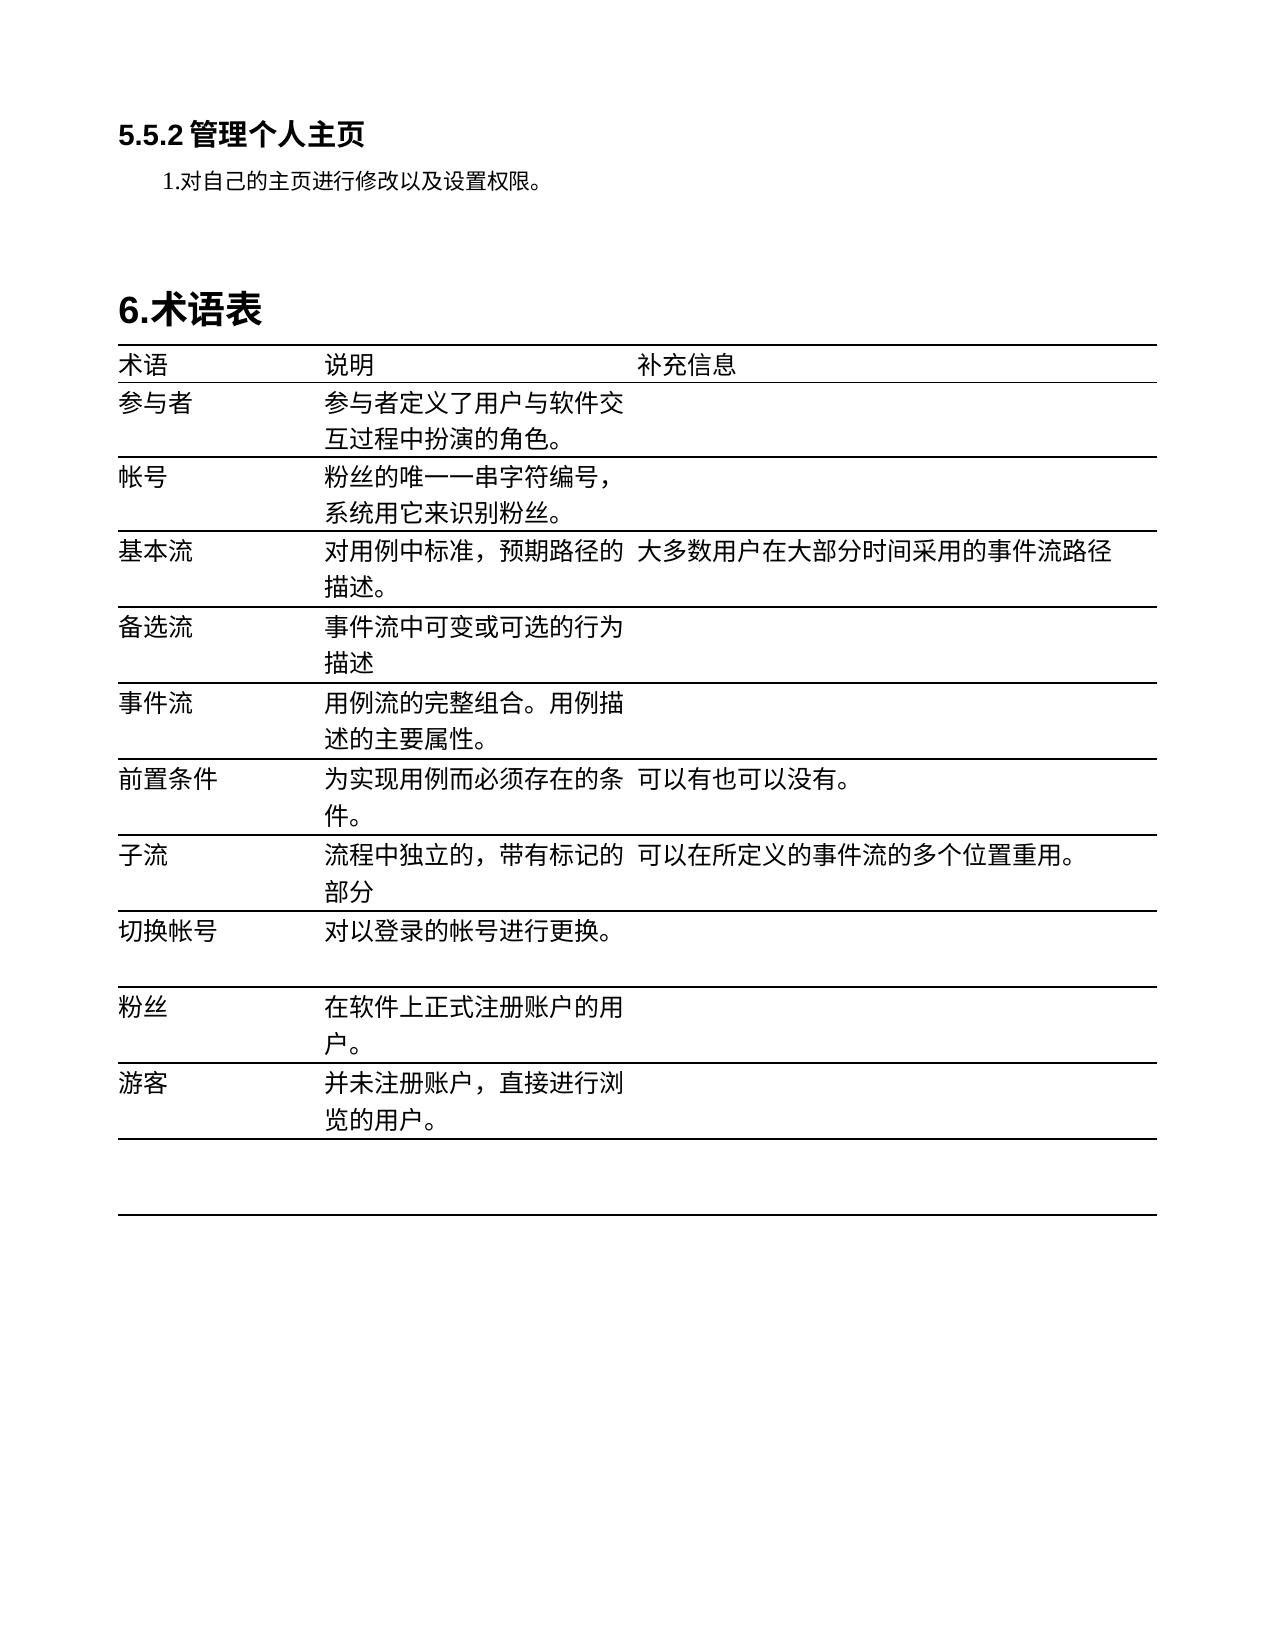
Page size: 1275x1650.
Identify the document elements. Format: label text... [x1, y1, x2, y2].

table_cell [637, 1140, 1157, 1214]
table_header 补充信息 [637, 346, 1157, 382]
table_cell 子流 [118, 836, 324, 910]
table_cell 可以在所定义的事件流的多个位置重用。 [637, 836, 1157, 910]
table_cell 切换帐号 [118, 912, 324, 986]
table_cell [637, 608, 1157, 682]
table_cell 流程中独立的，带有标记的部分 [325, 836, 637, 910]
table_cell 对用例中标准，预期路径的描述。 [325, 532, 637, 606]
table_cell 大多数用户在大部分时间采用的事件流路径 [637, 532, 1157, 606]
subtitle 5.5.2管理个人主页 [118, 118, 1157, 152]
table_cell 前置条件 [118, 760, 324, 834]
table_cell [637, 684, 1157, 758]
table_cell 参与者 [118, 383, 324, 456]
table_cell [118, 1140, 324, 1214]
table_cell [637, 912, 1157, 986]
table_cell 事件流 [118, 684, 324, 758]
table_cell 帐号 [118, 458, 324, 530]
table_cell 基本流 [118, 532, 324, 606]
table_cell 并未注册账户，直接进行浏览的用户。 [325, 1064, 637, 1138]
table_cell [325, 1140, 637, 1214]
table_cell [637, 383, 1157, 456]
table_cell [637, 1064, 1157, 1138]
table_cell [637, 458, 1157, 530]
table_cell 粉丝的唯一一串字符编号，系统用它来识别粉丝。 [325, 458, 637, 530]
table_header 说明 [325, 346, 637, 382]
table_cell 游客 [118, 1064, 324, 1138]
table_cell 可以有也可以没有。 [637, 760, 1157, 834]
table_cell [637, 988, 1157, 1062]
table_cell 对以登录的帐号进行更换。 [325, 912, 637, 986]
text 1.对自己的主页进行修改以及设置权限。 [118, 164, 1157, 196]
table_cell 为实现用例而必须存在的条件。 [325, 760, 637, 834]
table_cell 在软件上正式注册账户的用户。 [325, 988, 637, 1062]
table_cell 事件流中可变或可选的行为描述 [325, 608, 637, 682]
table_header 术语 [118, 346, 324, 382]
table_cell 用例流的完整组合。用例描述的主要属性。 [325, 684, 637, 758]
table_cell 备选流 [118, 608, 324, 682]
table_cell 粉丝 [118, 988, 324, 1062]
subtitle 6.术语表 [118, 288, 1157, 332]
table_cell 参与者定义了用户与软件交互过程中扮演的角色。 [325, 383, 637, 456]
